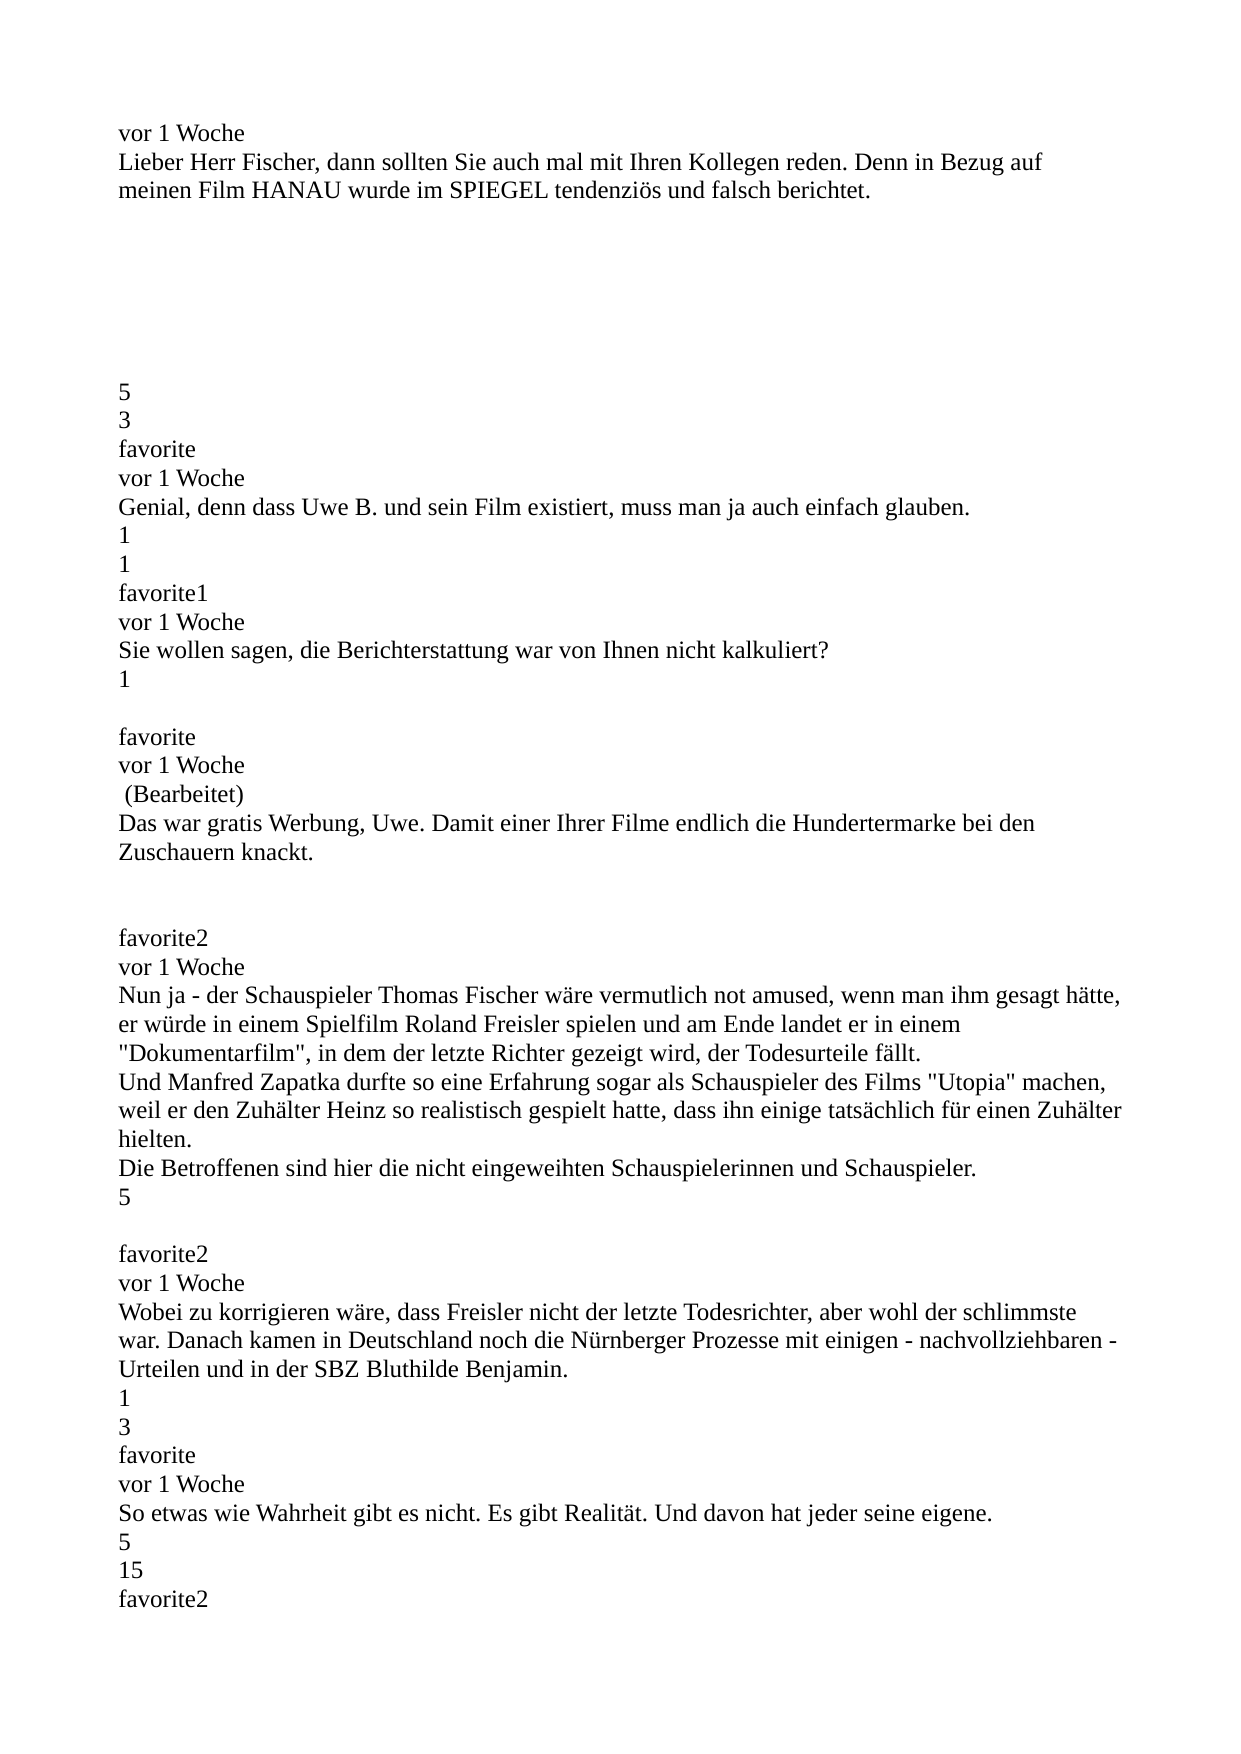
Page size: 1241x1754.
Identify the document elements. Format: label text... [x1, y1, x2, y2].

text favorite1 [118, 578, 1122, 607]
text vor 1 Woche [118, 1469, 1122, 1498]
text Nun ja - der Schauspieler Thomas Fischer wäre vermutlich not amused, wenn man ihm gesagt hätte, er würde in einem Spielfilm Roland Freisler spielen und am Ende landet er in einem "Dokumentarfilm", in dem der letzte Richter gezeigt wird, der Todesurteile fällt. [118, 981, 1122, 1067]
text 3 [118, 1412, 1122, 1441]
text 1 [118, 549, 1122, 578]
text 5 [118, 377, 1122, 406]
text (Bearbeitet) [118, 779, 1122, 808]
text vor 1 Woche [118, 952, 1122, 981]
text favorite2 [118, 923, 1122, 952]
text vor 1 Woche [118, 1268, 1122, 1297]
text Die Betroffenen sind hier die nicht eingeweihten Schauspielerinnen und Schauspieler. [118, 1153, 1122, 1182]
text vor 1 Woche [118, 607, 1122, 636]
text 1 [118, 1383, 1122, 1412]
text favorite2 [118, 1239, 1122, 1268]
text 1 [118, 521, 1122, 549]
text 5 [118, 1182, 1122, 1211]
text Das war gratis Werbung, Uwe. Damit einer Ihrer Filme endlich die Hundertermarke bei den Zuschauern knackt. [118, 808, 1122, 866]
text Lieber Herr Fischer, dann sollten Sie auch mal mit Ihren Kollegen reden. Denn in Bezug auf meinen Film HANAU wurde im SPIEGEL tendenziös und falsch berichtet. [118, 147, 1122, 204]
text 5 [118, 1527, 1122, 1556]
text favorite [118, 1441, 1122, 1469]
text 1 [118, 664, 1122, 693]
text Genial, denn dass Uwe B. und sein Film existiert, muss man ja auch einfach glauben. [118, 492, 1122, 521]
text 3 [118, 406, 1122, 434]
text favorite2 [118, 1584, 1122, 1613]
text vor 1 Woche [118, 751, 1122, 779]
text 15 [118, 1556, 1122, 1584]
text favorite [118, 434, 1122, 463]
text Und Manfred Zapatka durfte so eine Erfahrung sogar als Schauspieler des Films "Utopia" machen, weil er den Zuhälter Heinz so realistisch gespielt hatte, dass ihn einige tatsächlich für einen Zuhälter hielten. [118, 1067, 1122, 1153]
text So etwas wie Wahrheit gibt es nicht. Es gibt Realität. Und davon hat jeder seine eigene. [118, 1498, 1122, 1527]
text Sie wollen sagen, die Berichterstattung war von Ihnen nicht kalkuliert? [118, 636, 1122, 664]
text vor 1 Woche [118, 118, 1122, 147]
text favorite [118, 722, 1122, 751]
text Wobei zu korrigieren wäre, dass Freisler nicht der letzte Todesrichter, aber wohl der schlimmste war. Danach kamen in Deutschland noch die Nürnberger Prozesse mit einigen - nachvollziehbaren - Urteilen und in der SBZ Bluthilde Benjamin. [118, 1297, 1122, 1383]
text vor 1 Woche [118, 463, 1122, 492]
